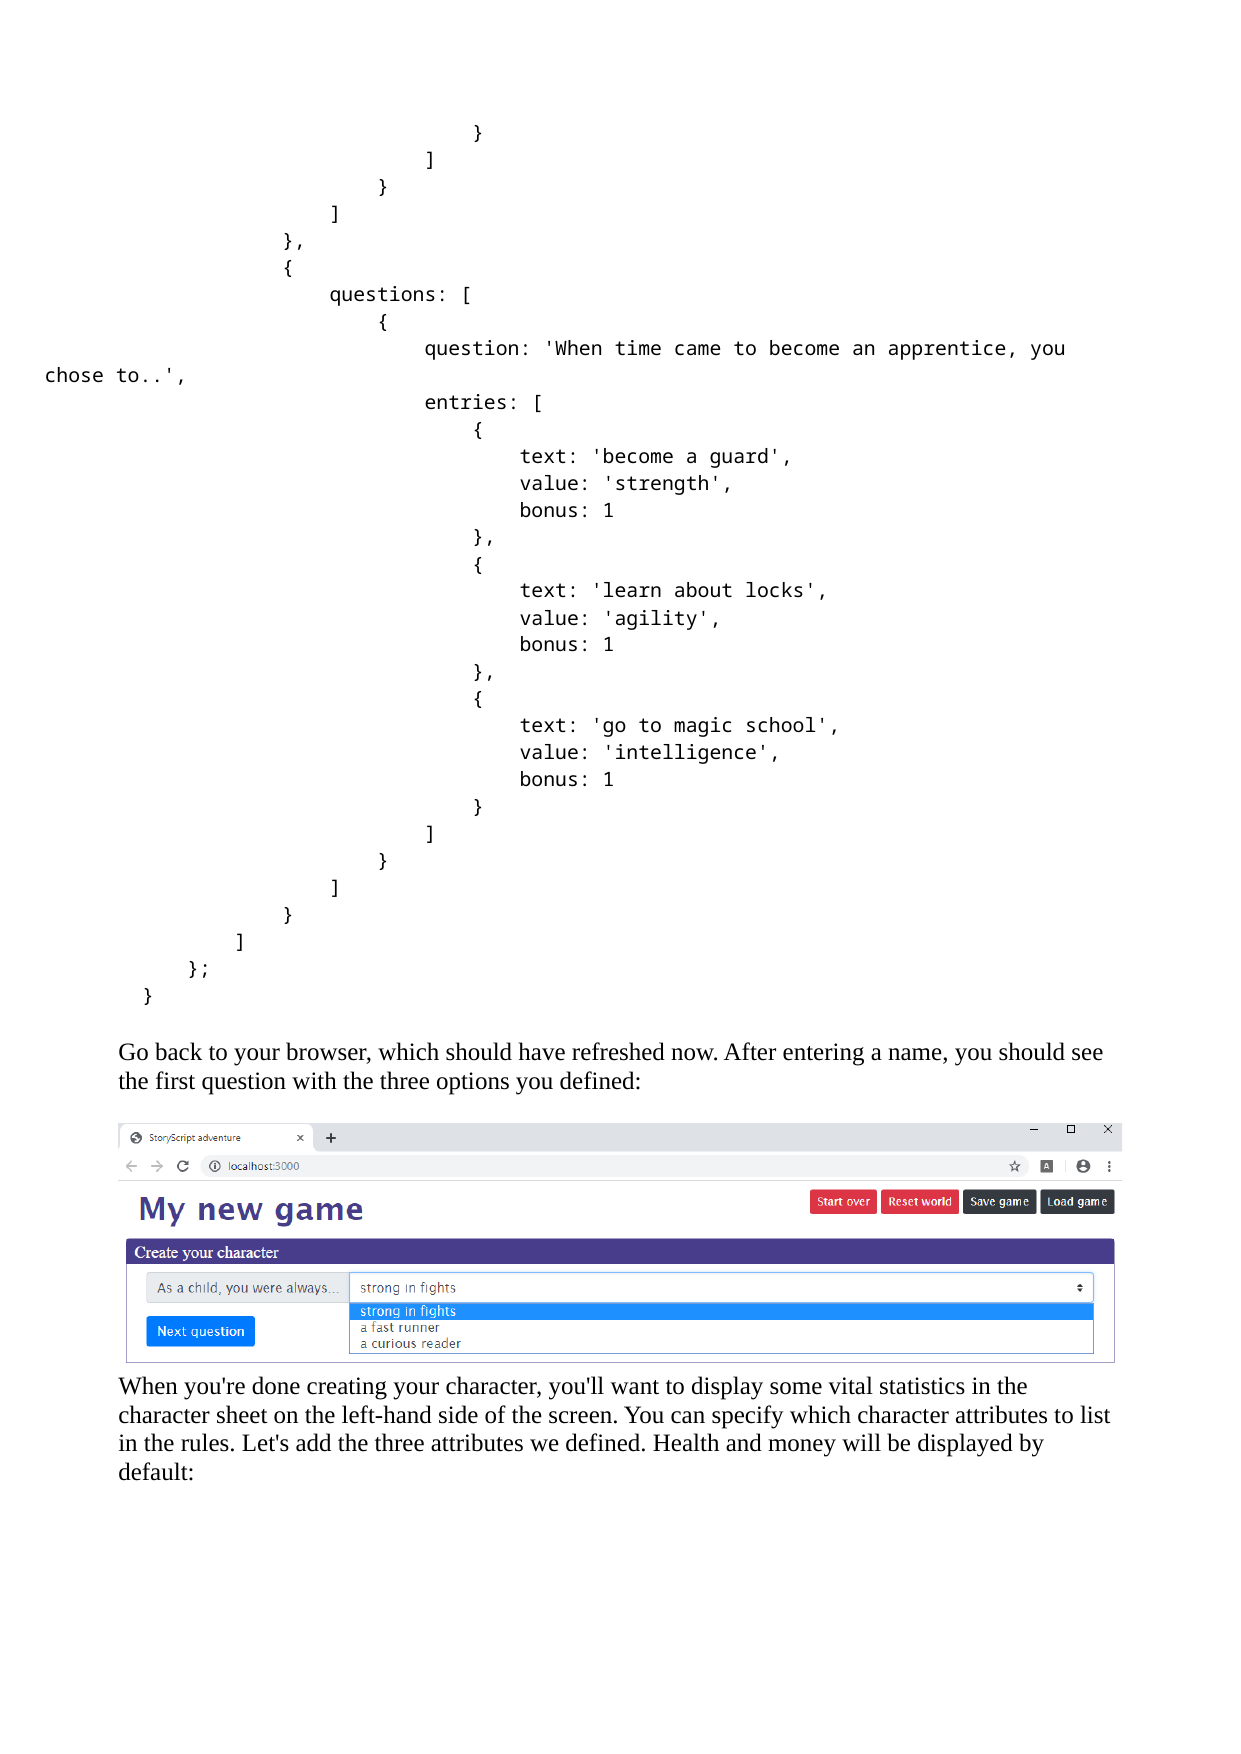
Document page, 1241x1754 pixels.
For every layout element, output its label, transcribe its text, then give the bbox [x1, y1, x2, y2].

text bonus: 1 [44, 766, 1122, 793]
text } [118, 981, 1122, 1008]
text entries: [ [44, 388, 1122, 415]
text bonus: 1 [44, 631, 1122, 658]
text bonus: 1 [44, 496, 1122, 523]
text Go back to your browser, which should have refreshed now. After entering a name, you should see the first question with the three options you defined: [118, 1037, 1122, 1095]
text ] [44, 927, 1122, 954]
text } [44, 847, 1122, 873]
text questions: [ [44, 280, 1122, 307]
text } [44, 901, 1122, 927]
text } [44, 793, 1122, 819]
text ] [44, 145, 1122, 172]
text { [44, 307, 1122, 334]
text value: 'strength', [44, 469, 1122, 496]
text value: 'intelligence', [44, 739, 1122, 766]
text value: 'agility', [44, 604, 1122, 631]
text ] [44, 199, 1122, 226]
text { [44, 550, 1122, 577]
text { [44, 253, 1122, 280]
text }, [44, 226, 1122, 253]
text text: 'learn about locks', [44, 577, 1122, 604]
text }, [44, 658, 1122, 685]
text text: 'go to magic school', [44, 712, 1122, 739]
text question: 'When time came to become an apprentice, you chose to..', [44, 334, 1122, 388]
text { [44, 685, 1122, 712]
text } [44, 118, 1122, 145]
text ] [44, 819, 1122, 847]
text }; [44, 954, 1122, 981]
text ] [44, 873, 1122, 901]
text }, [44, 523, 1122, 550]
text } [44, 172, 1122, 199]
text When you're done creating your character, you'll want to display some vital statistics in the character sheet on the left-hand side of the screen. You can specify which character attributes to list in the rules. Let's add the three attributes we defined. Health and money will be displayed by default: [118, 1371, 1122, 1486]
text text: 'become a guard', [44, 442, 1122, 469]
text { [44, 415, 1122, 442]
